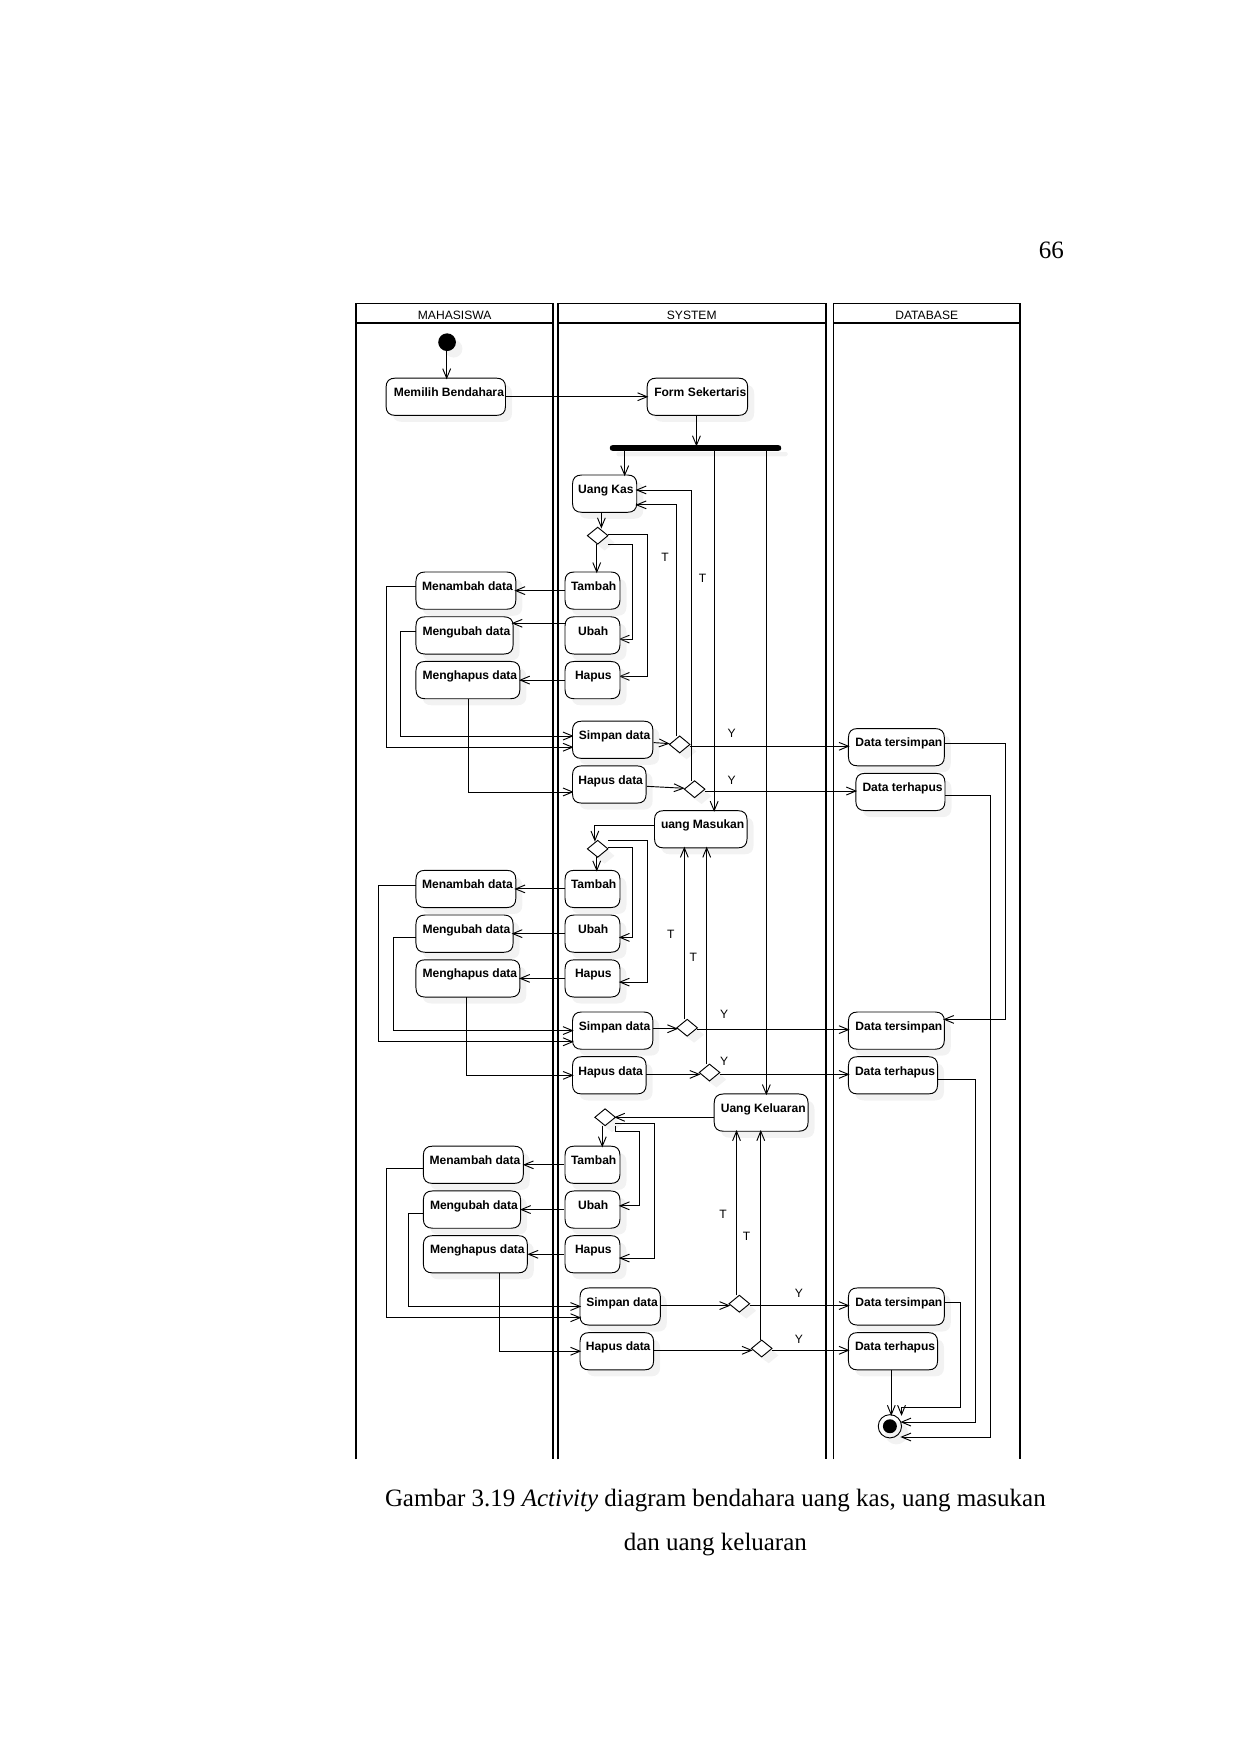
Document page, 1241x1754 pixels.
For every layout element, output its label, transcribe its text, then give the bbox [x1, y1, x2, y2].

text Gambar 3.19 Activity diagram bendahara uang kas, uang masukan dan uang keluaran [367, 294, 1063, 1555]
